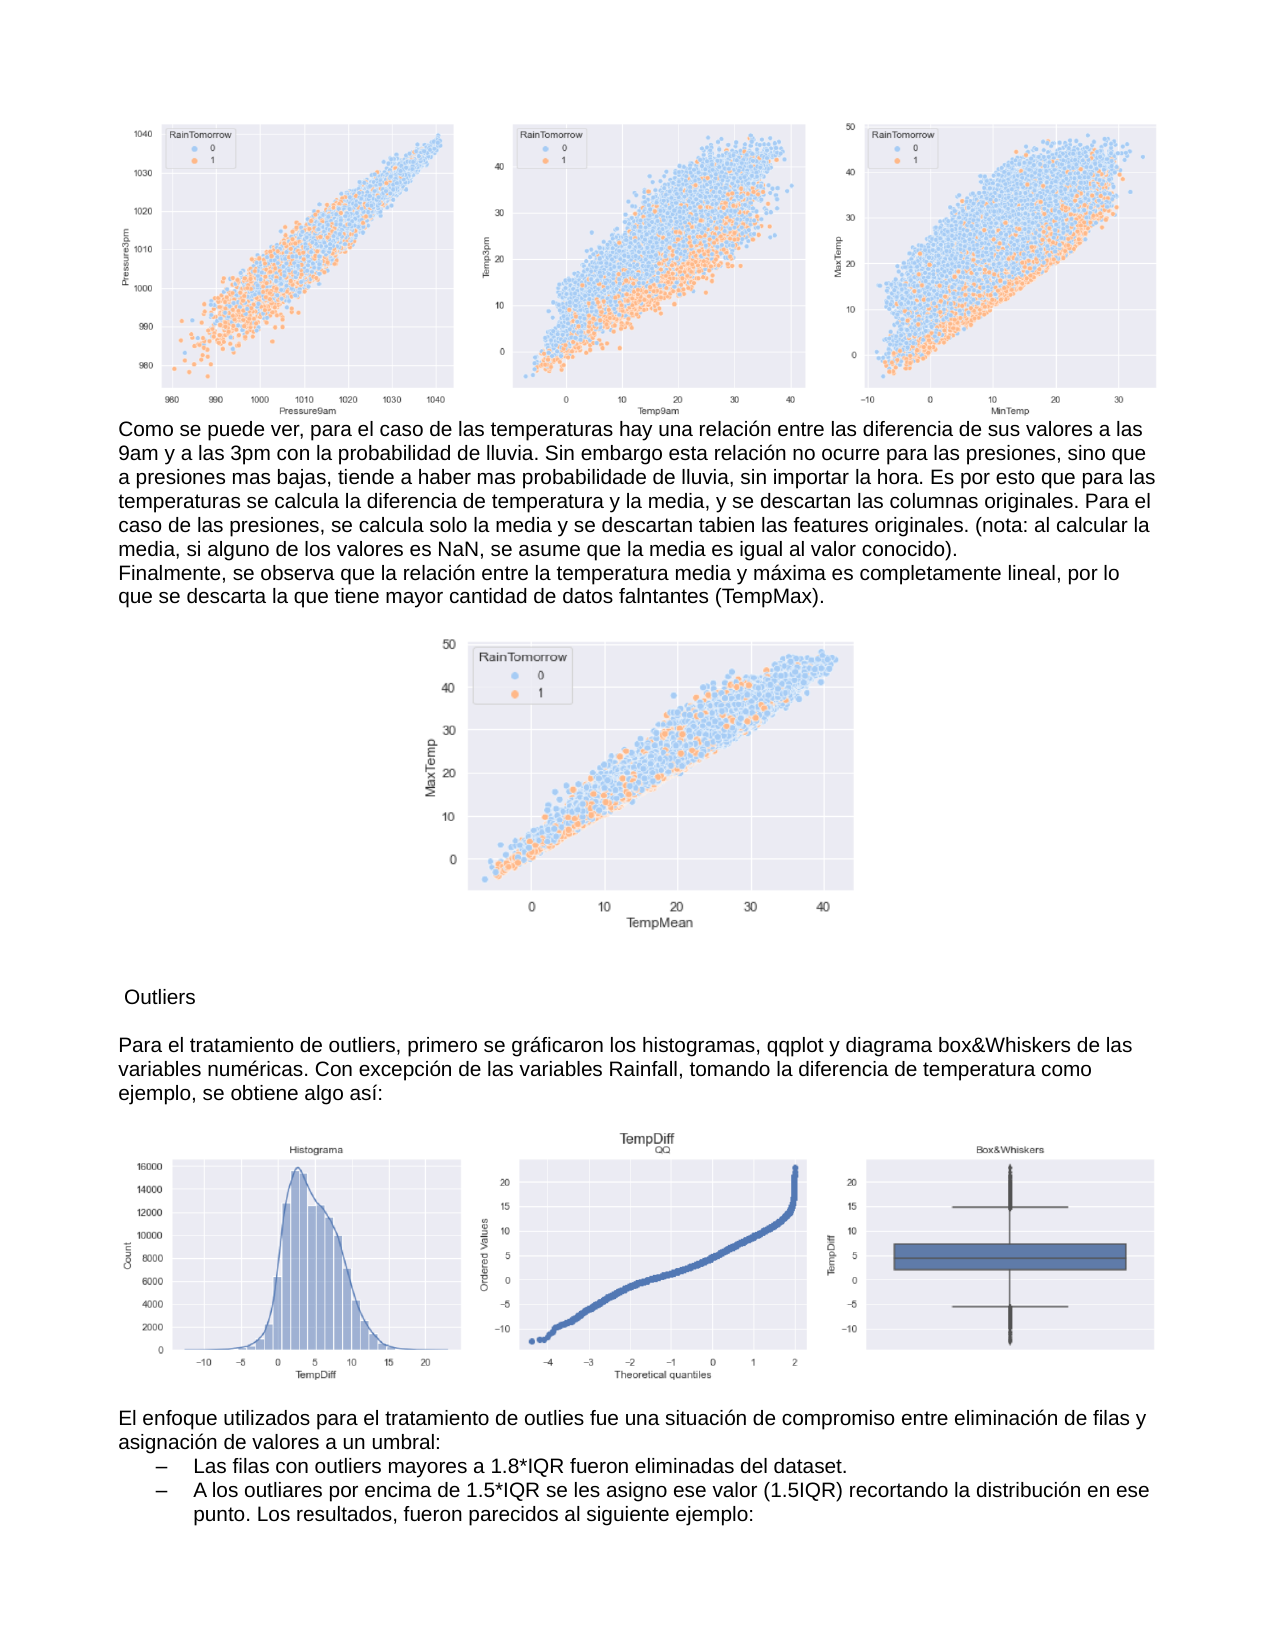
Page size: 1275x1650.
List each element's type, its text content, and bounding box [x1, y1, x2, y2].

list A los outliares por encima de 1.5*IQR se les asigno ese valor (1.5IQR) recortando la distribución en ese punto. Los resultados, fueron parecidos al siguiente ejemplo: [156, 1478, 1157, 1526]
text Para el tratamiento de outliers, primero se gráficaron los histogramas, qqplot y diagrama box&Whiskers de las variables numéricas. Con excepción de las variables Rainfall, tomando la diferencia de temperatura como ejemplo, se obtiene algo así: [118, 1032, 1157, 1104]
picture [118, 1128, 1157, 1382]
text Outliers [118, 984, 1157, 1008]
text Finalmente, se observa que la relación entre la temperatura media y máxima es completamente lineal, por lo que se descarta la que tiene mayor cantidad de datos falntantes (TempMax). [118, 560, 1157, 608]
list Las filas con outliers mayores a 1.8*IQR fueron eliminadas del dataset. [156, 1454, 1157, 1478]
picture [118, 118, 1157, 417]
text Como se puede ver, para el caso de las temperaturas hay una relación entre las diferencia de sus valores a las 9am y a las 3pm con la probabilidad de lluvia. Sin embargo esta relación no ocurre para las presiones, sino que a presiones mas bajas, tiende a haber mas probabilidade de lluvia, sin importar la hora. Es por esto que para las temperaturas se calcula la diferencia de temperatura y la media, y se descartan las columnas originales. Para el caso de las presiones, se calcula solo la media y se descartan tabien las features originales. (nota: al calcular la media, si alguno de los valores es NaN, se asume que la media es igual al valor conocido). [118, 417, 1157, 560]
text El enfoque utilizados para el tratamiento de outlies fue una situación de compromiso entre eliminación de filas y asignación de valores a un umbral: [118, 1406, 1157, 1454]
picture [417, 632, 858, 937]
